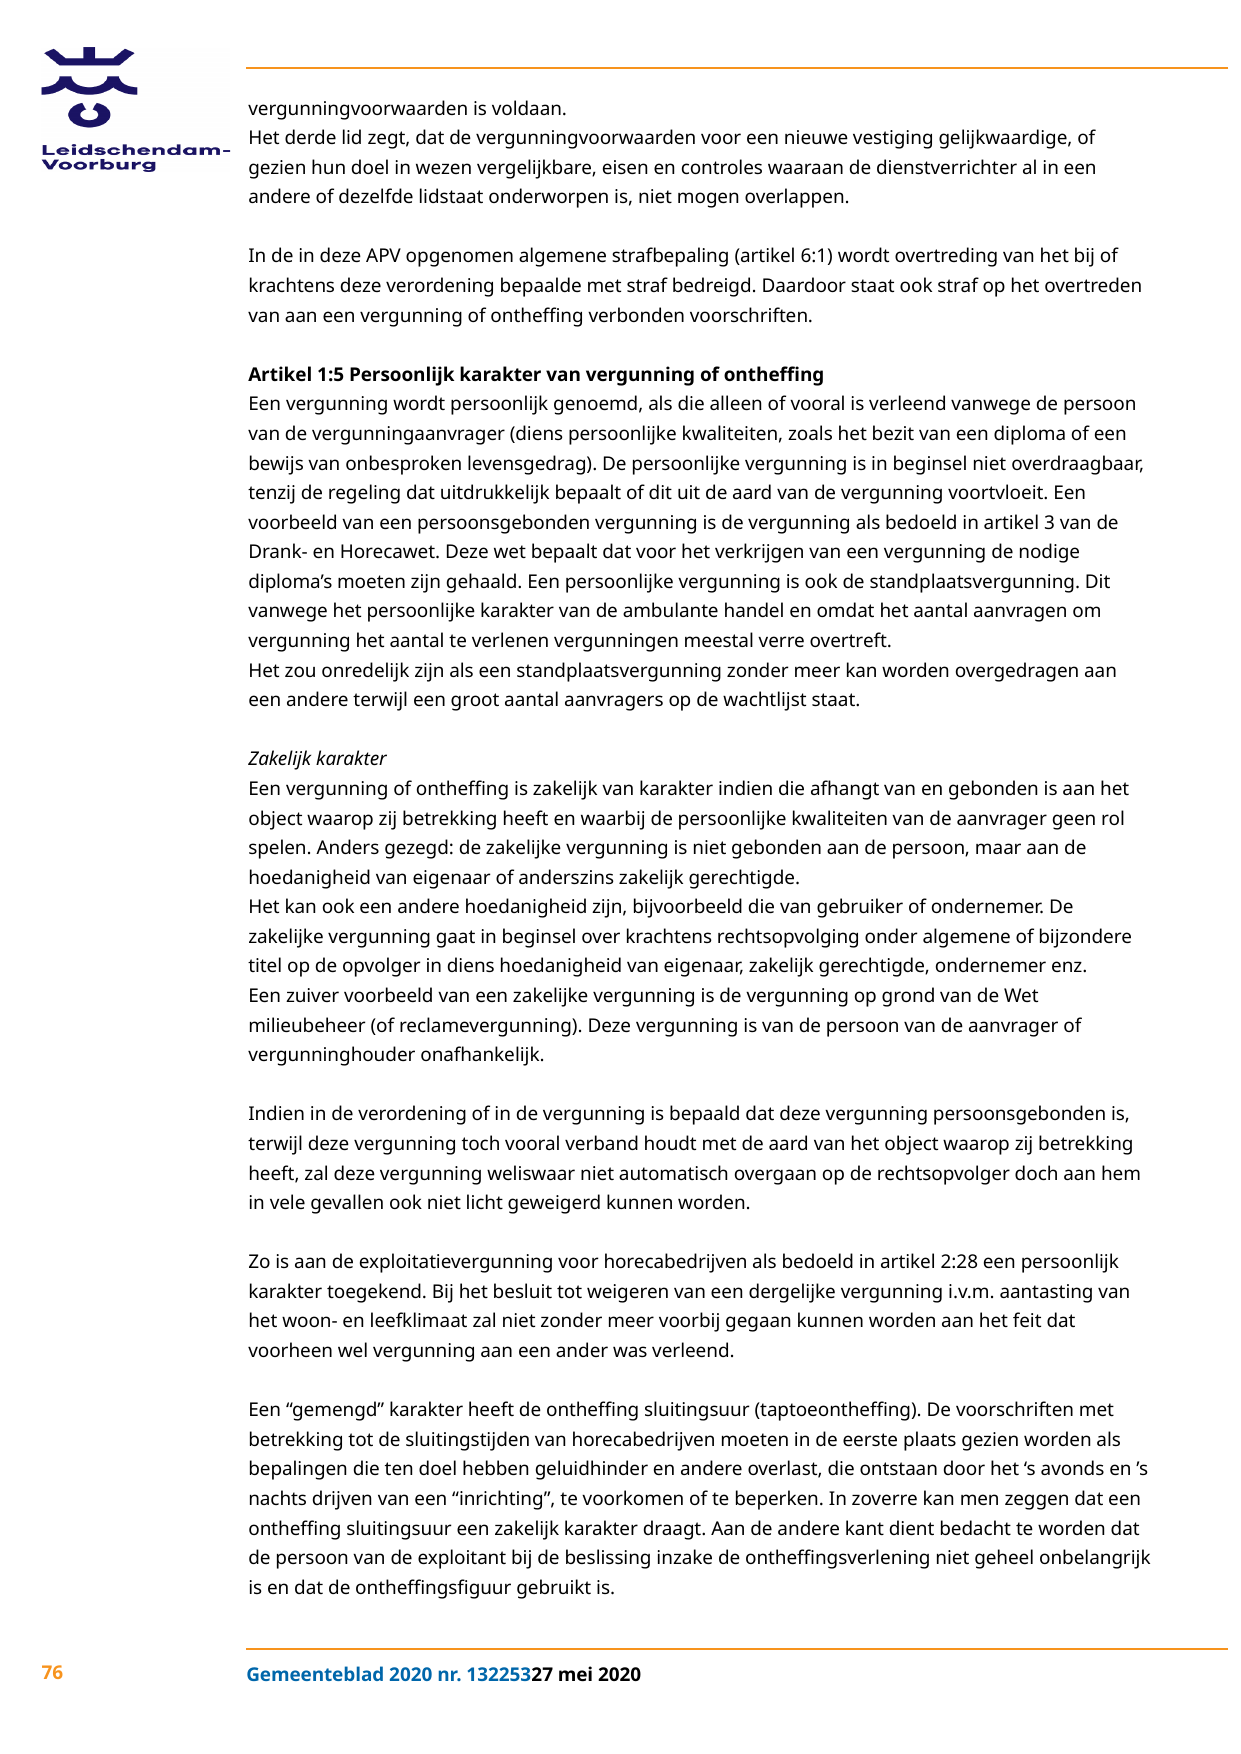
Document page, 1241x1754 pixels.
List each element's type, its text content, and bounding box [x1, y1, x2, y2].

text Het derde lid zegt, dat de vergunningvoorwaarden voor een nieuwe vestiging gelijkwaardige, of gezien hun doel in wezen vergelijkbare, eisen en controles waaraan de dienstverrichter al in een andere of dezelfde lidstaat onderworpen is, niet mogen overlappen. [248, 124, 1152, 209]
text Het kan ook een andere hoedanigheid zijn, bijvoorbeeld die van gebruiker of ondernemer. De zakelijke vergunning gaat in beginsel over krachtens rechtsopvolging onder algemene of bijzondere titel op de opvolger in diens hoedanigheid van eigenaar, zakelijk gerechtigde, ondernemer enz. [248, 893, 1152, 978]
text Een zuiver voorbeeld van een zakelijke vergunning is de vergunning op grond van de Wet milieubeheer (of reclamevergunning). Deze vergunning is van de persoon van de aanvrager of vergunninghouder onafhankelijk. [248, 982, 1152, 1067]
text Een vergunning wordt persoonlijk genoemd, als die alleen of vooral is verleend vanwege de persoon van de vergunningaanvrager (diens persoonlijke kwaliteiten, zoals het bezit van een diploma of een bewijs van onbesproken levensgedrag). De persoonlijke vergunning is in beginsel niet overdraagbaar, tenzij de regeling dat uitdrukkelijk bepaalt of dit uit de aard van de vergunning voortvloeit. Een voorbeeld van een persoonsgebonden vergunning is de vergunning als bedoeld in artikel 3 van de Drank- en Horecawet. Deze wet bepaalt dat voor het verkrijgen van een vergunning de nodige diploma’s moeten zijn gehaald. Een persoonlijke vergunning is ook de standplaatsvergunning. Dit vanwege het persoonlijke karakter van de ambulante handel en omdat het aantal aanvragen om vergunning het aantal te verlenen vergunningen meestal verre overtreft. [248, 391, 1152, 653]
picture [41, 47, 231, 172]
text Een vergunning of ontheffing is zakelijk van karakter indien die afhangt van en gebonden is aan het object waarop zij betrekking heeft en waarbij de persoonlijke kwaliteiten van de aanvrager geen rol spelen. Anders gezegd: de zakelijke vergunning is niet gebonden aan de persoon, maar aan de hoedanigheid van eigenaar of anderszins zakelijk gerechtigde. [248, 775, 1152, 890]
text vergunningvoorwaarden is voldaan. [248, 95, 1152, 121]
text In de in deze APV opgenomen algemene strafbepaling (artikel 6:1) wordt overtreding van het bij of krachtens deze verordening bepaalde met straf bedreigd. Daardoor staat ook straf op het overtreden van aan een vergunning of ontheffing verbonden voorschriften. [248, 243, 1152, 328]
text Zakelijk karakter [248, 746, 1152, 771]
text Zo is aan de exploitatievergunning voor horecabedrijven als bedoeld in artikel 2:28 een persoonlijk karakter toegekend. Bij het besluit tot weigeren van een dergelijke vergunning i.v.m. aantasting van het woon- en leefklimaat zal niet zonder meer voorbij gegaan kunnen worden aan het feit dat voorheen wel vergunning aan een ander was verleend. [248, 1248, 1152, 1363]
text Een “gemengd” karakter heeft de ontheffing sluitingsuur (taptoeontheffing). De voorschriften met betrekking tot de sluitingstijden van horecabedrijven moeten in de eerste plaats gezien worden als bepalingen die ten doel hebben geluidhinder en andere overlast, die ontstaan door het ‘s avonds en ’s nachts drijven van een “inrichting”, te voorkomen of te beperken. In zoverre kan men zeggen dat een ontheffing sluitingsuur een zakelijk karakter draagt. Aan de andere kant dient bedacht te worden dat de persoon van de exploitant bij de beslissing inzake de ontheffingsverlening niet geheel onbelangrijk is en dat de ontheffingsfiguur gebruikt is. [248, 1396, 1152, 1600]
text Artikel 1:5 Persoonlijk karakter van vergunning of ontheffing [248, 361, 1152, 387]
text Het zou onredelijk zijn als een standplaatsvergunning zonder meer kan worden overgedragen aan een andere terwijl een groot aantal aanvragers op de wachtlijst staat. [248, 657, 1152, 712]
text Indien in de verordening of in de vergunning is bepaald dat deze vergunning persoonsgebonden is, terwijl deze vergunning toch vooral verband houdt met de aard van het object waarop zij betrekking heeft, zal deze vergunning weliswaar niet automatisch overgaan op de rechtsopvolger doch aan hem in vele gevallen ook niet licht geweigerd kunnen worden. [248, 1101, 1152, 1215]
